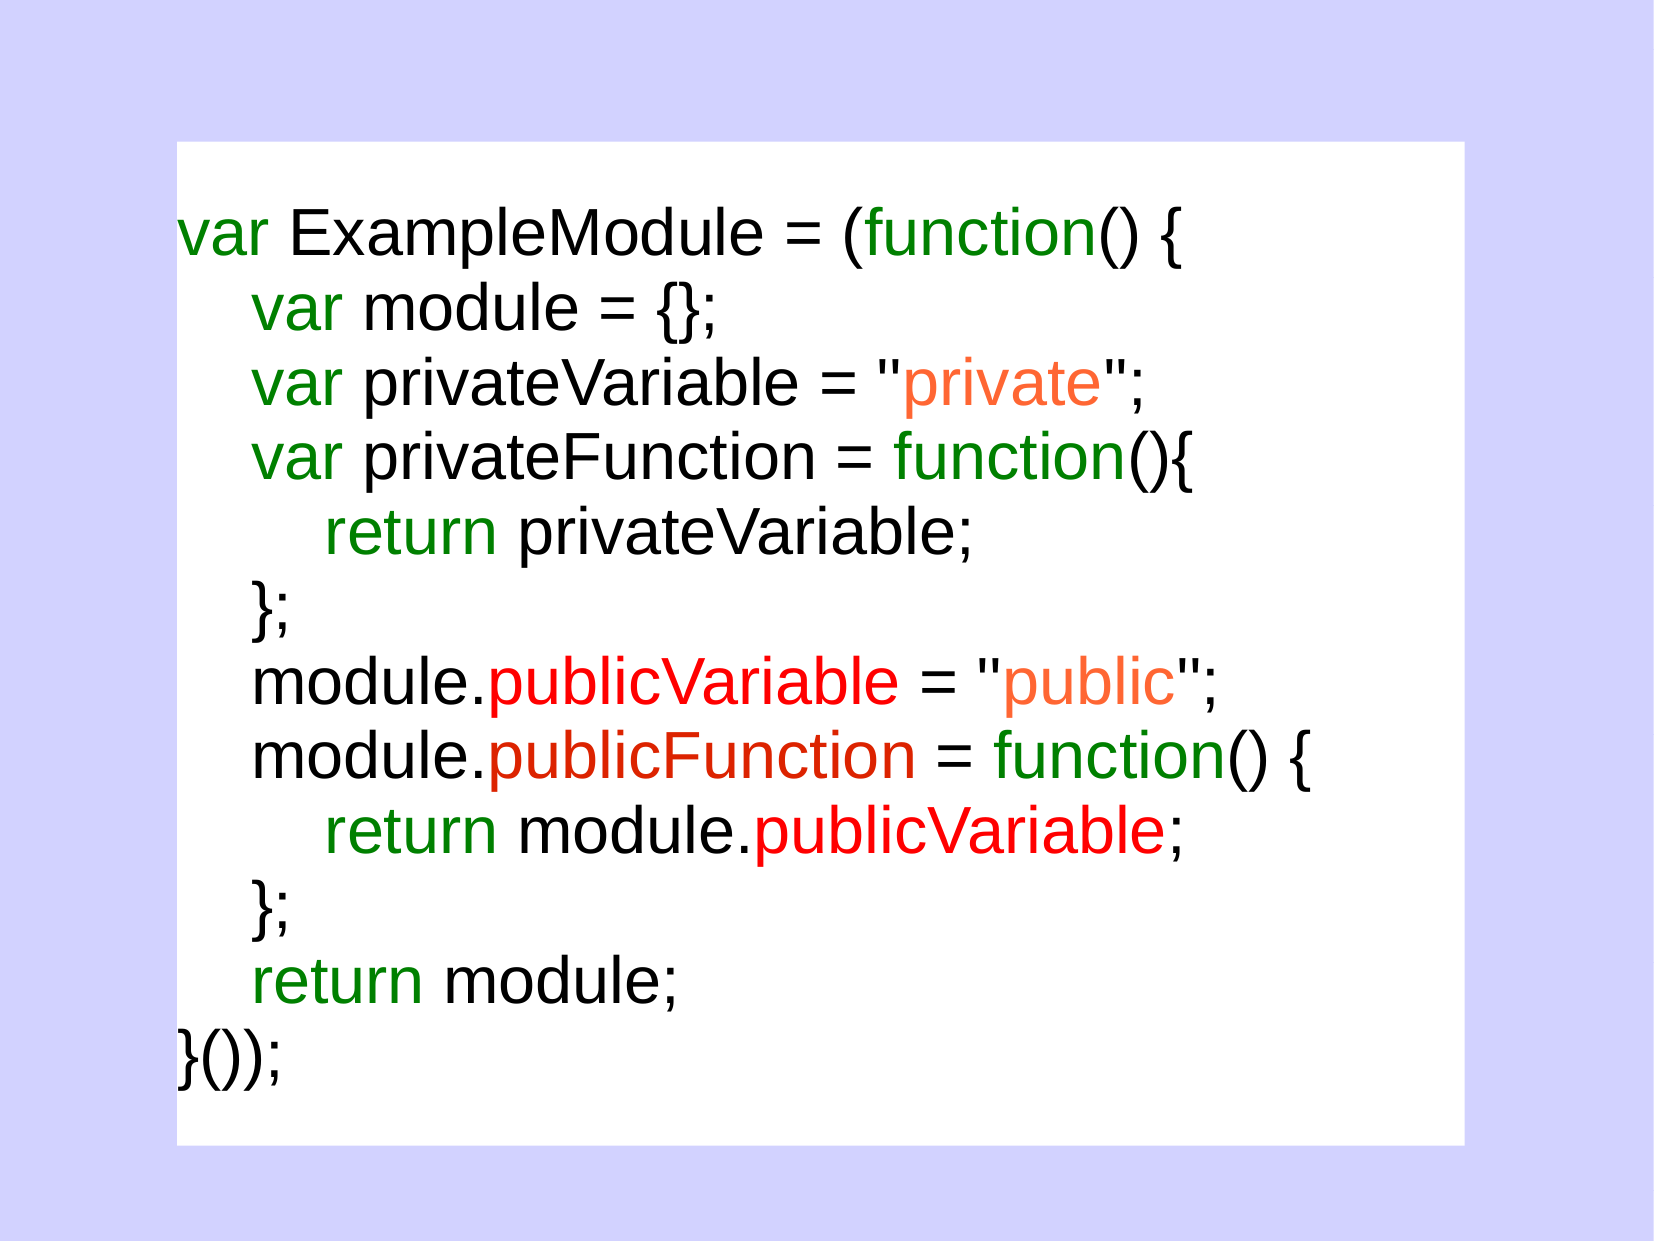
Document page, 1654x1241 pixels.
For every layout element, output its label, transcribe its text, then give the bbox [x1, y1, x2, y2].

picture [0, 0, 1654, 1241]
text_box var ExampleModule = (function() { var module = {}; var privateVariable = ''private''; var privateFunction = function(){ return privateVariable; }; module.publicVariable = ''public''; module.publicFunction = function() { return module.publicVariable; }; return module; }()); [177, 141, 1465, 1146]
